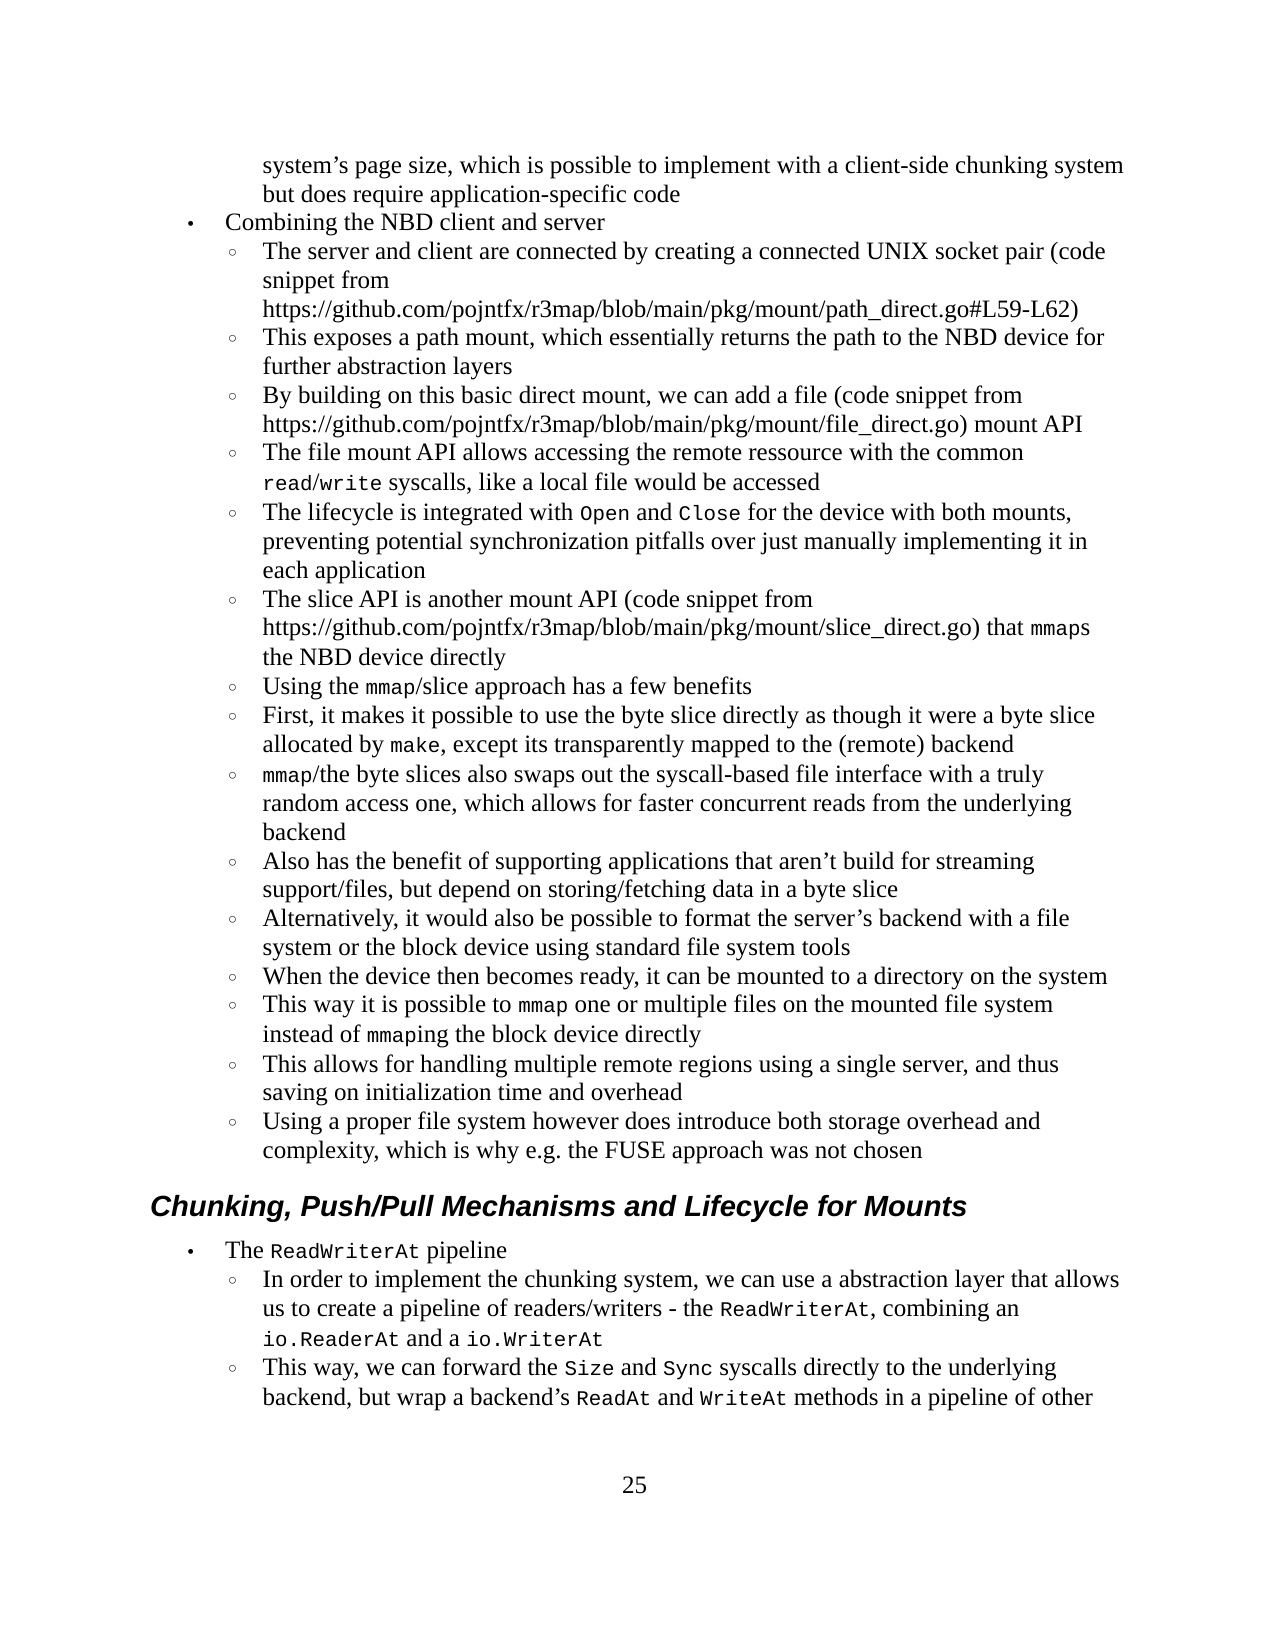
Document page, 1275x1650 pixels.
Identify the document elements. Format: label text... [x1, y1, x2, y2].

list The file mount API allows accessing the remote ressource with the common read/write syscalls, like a local file would be accessed [225, 437, 1125, 497]
list When the device then becomes ready, it can be mounted to a directory on the system [225, 961, 1125, 989]
list Using a proper file system however does introduce both storage overhead and complexity, which is why e.g. the FUSE approach was not chosen [225, 1106, 1125, 1164]
list mmap/the byte slices also swaps out the syscall-based file interface with a truly random access one, which allows for faster concurrent reads from the underlying backend [225, 759, 1125, 846]
list This allows for handling multiple remote regions using a single server, and thus saving on initialization time and overhead [225, 1049, 1125, 1106]
list This way, we can forward the Size and Sync syscalls directly to the underlying backend, but wrap a backend’s ReadAt and WriteAt methods in a pipeline of other [225, 1352, 1125, 1411]
list The slice API is another mount API (code snippet from https://github.com/pojntfx/r3map/blob/main/pkg/mount/slice_direct.go) that mmaps the NBD device directly [225, 584, 1125, 671]
list By building on this basic direct mount, we can add a file (code snippet from https://github.com/pojntfx/r3map/blob/main/pkg/mount/file_direct.go) mount API [225, 380, 1125, 437]
list system’s page size, which is possible to implement with a client-side chunking system but does require application-specific code [225, 150, 1125, 207]
list First, it makes it possible to use the byte slice directly as though it were a byte slice allocated by make, except its transparently mapped to the (remote) backend [225, 700, 1125, 759]
list The server and client are connected by creating a connected UNIX socket pair (code snippet from https://github.com/pojntfx/r3map/blob/main/pkg/mount/path_direct.go#L59-L62) [225, 236, 1125, 322]
list Also has the benefit of supporting applications that aren’t build for streaming support/files, but depend on storing/fetching data in a byte slice [225, 846, 1125, 903]
list Combining the NBD client and server [187, 207, 1125, 236]
subtitle Chunking, Push/Pull Mechanisms and Lifecycle for Mounts [150, 1189, 1125, 1222]
list The ReadWriterAt pipeline [187, 1235, 1125, 1264]
list This way it is possible to mmap one or multiple files on the mounted file system instead of mmaping the block device directly [225, 989, 1125, 1049]
list Alternatively, it would also be possible to format the server’s backend with a file system or the block device using standard file system tools [225, 903, 1125, 961]
list This exposes a path mount, which essentially returns the path to the NBD device for further abstraction layers [225, 322, 1125, 380]
list In order to implement the chunking system, we can use a abstraction layer that allows us to create a pipeline of readers/writers - the ReadWriterAt, combining an io.ReaderAt and a io.WriterAt [225, 1264, 1125, 1352]
list The lifecycle is integrated with Open and Close for the device with both mounts, preventing potential synchronization pitfalls over just manually implementing it in each application [225, 497, 1125, 584]
list Using the mmap/slice approach has a few benefits [225, 671, 1125, 700]
